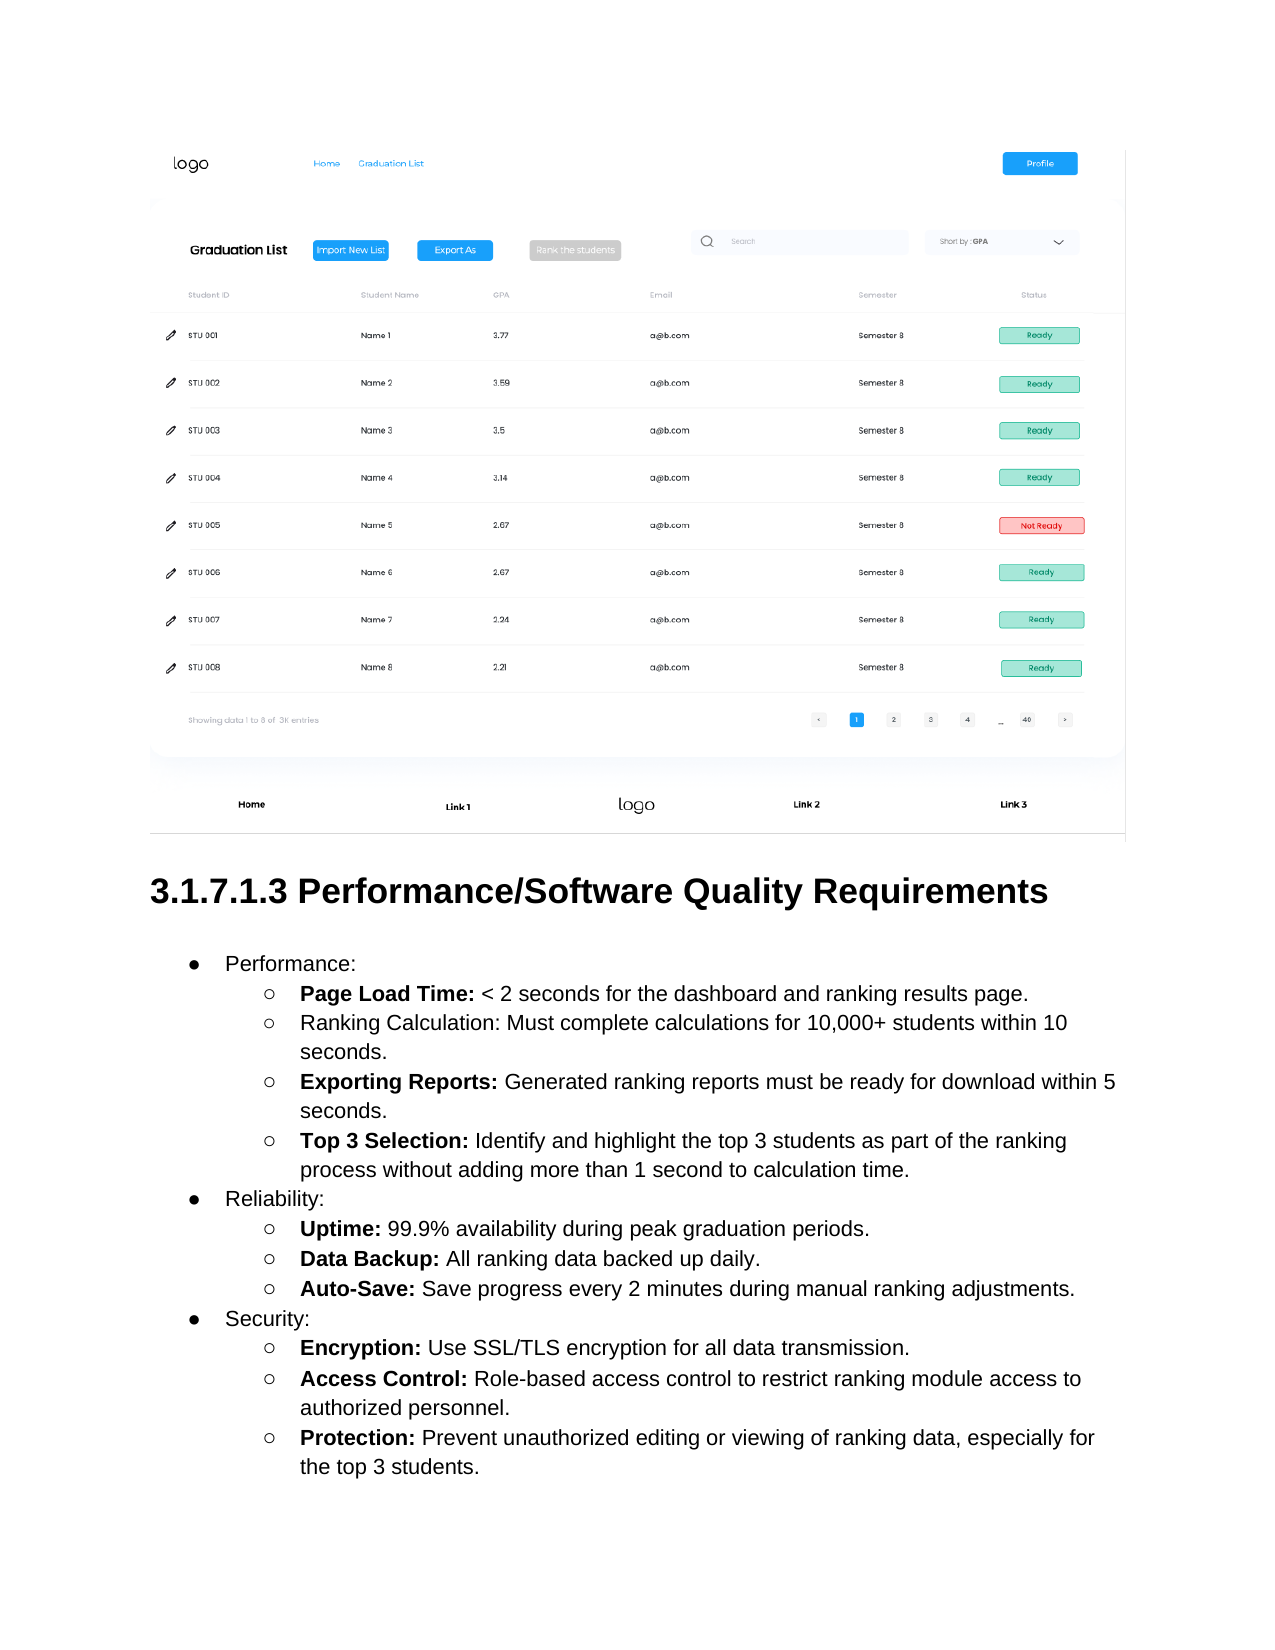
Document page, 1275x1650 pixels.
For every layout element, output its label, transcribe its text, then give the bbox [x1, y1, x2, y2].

list Exporting Reports: Generated ranking reports must be ready for download within 5 seconds. [262, 1068, 1125, 1123]
list Top 3 Selection: Identify and highlight the top 3 students as part of the ranking process without adding more than 1 second to calculation time. [262, 1127, 1125, 1182]
list Reliability: [187, 1186, 1125, 1211]
list Page Load Time: < 2 seconds for the dashboard and ranking results page. [262, 979, 1125, 1006]
list Auto-Save: Save progress every 2 minutes during manual ranking adjustments. [262, 1275, 1125, 1302]
list Protection: Prevent unauthorized editing or viewing of ranking data, especially for the top 3 students. [262, 1424, 1125, 1479]
list Uptime: 99.9% availability during peak graduation periods. [262, 1215, 1125, 1241]
list Data Backup: All ranking data backed up daily. [262, 1245, 1125, 1271]
list Performance: [187, 951, 1125, 976]
list Security: [187, 1305, 1125, 1331]
list Access Control: Role-based access control to restrict ranking module access to authorized personnel. [262, 1364, 1125, 1420]
subtitle 3.1.7.1.3 Performance/Software Quality Requirements [150, 871, 1125, 911]
list Ranking Calculation: Must complete calculations for 10,000+ students within 10 seconds. [262, 1010, 1125, 1064]
list Encryption: Use SSL/TLS encryption for all data transmission. [262, 1334, 1125, 1361]
